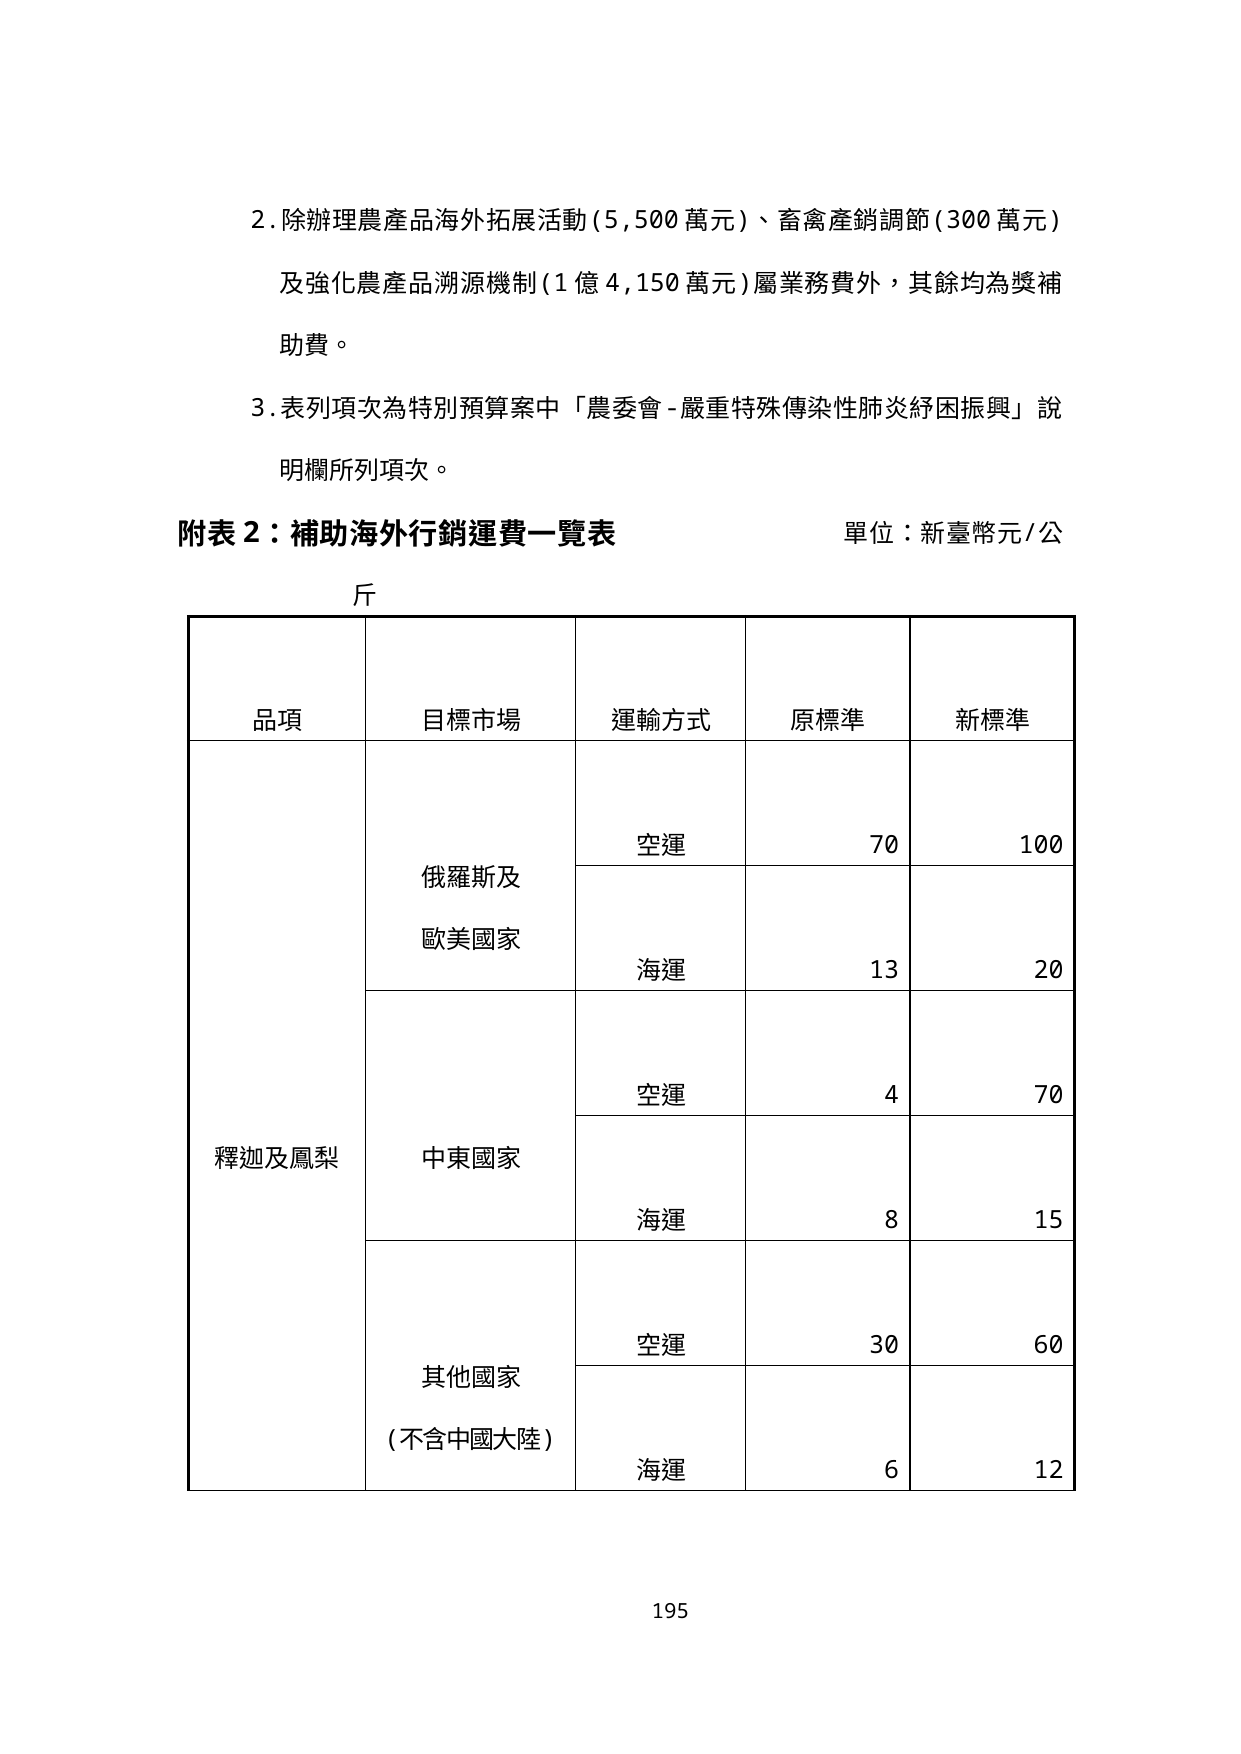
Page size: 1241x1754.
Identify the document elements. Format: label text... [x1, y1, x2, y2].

table_cell 15 [911, 1116, 1073, 1240]
table_cell 空運 [576, 991, 745, 1115]
table_header 原標準 [746, 618, 909, 740]
table_cell 20 [911, 866, 1073, 990]
table_cell 海運 [576, 866, 745, 990]
table_cell 其他國家 (不含中國大陸) [366, 1241, 575, 1490]
table_cell 60 [911, 1241, 1073, 1365]
table_cell 30 [746, 1241, 909, 1365]
table_cell 空運 [576, 1241, 745, 1365]
table_header 新標準 [911, 618, 1073, 740]
table_cell 海運 [576, 1366, 745, 1490]
table_header 品項 [190, 618, 365, 740]
table_cell 海運 [576, 1116, 745, 1240]
text 附表2：補助海外行銷運費一覽表 單位：新臺幣元/公斤 [177, 490, 1063, 615]
table_cell 俄羅斯及 歐美國家 [366, 741, 575, 990]
table_cell 6 [746, 1366, 909, 1490]
table_cell 釋迦及鳳梨 [190, 741, 365, 1490]
table_header 目標市場 [366, 618, 575, 740]
text 3.表列項次為特別預算案中「農委會-嚴重特殊傳染性肺炎紓困振興」說明欄所列項次。 [250, 365, 1063, 490]
table_cell 8 [746, 1116, 909, 1240]
table_cell 70 [911, 991, 1073, 1115]
table_header 運輸方式 [576, 618, 745, 740]
table_cell 70 [746, 741, 909, 865]
table_cell 13 [746, 866, 909, 990]
table_cell 12 [911, 1366, 1073, 1490]
table_cell 100 [911, 741, 1073, 865]
text 2.除辦理農產品海外拓展活動(5,500萬元)、畜禽產銷調節(300萬元)及強化農產品溯源機制(1億4,150萬元)屬業務費外，其餘均為獎補助費。 [250, 177, 1063, 365]
table_cell 空運 [576, 741, 745, 865]
table_cell 4 [746, 991, 909, 1115]
table_cell 中東國家 [366, 991, 575, 1240]
